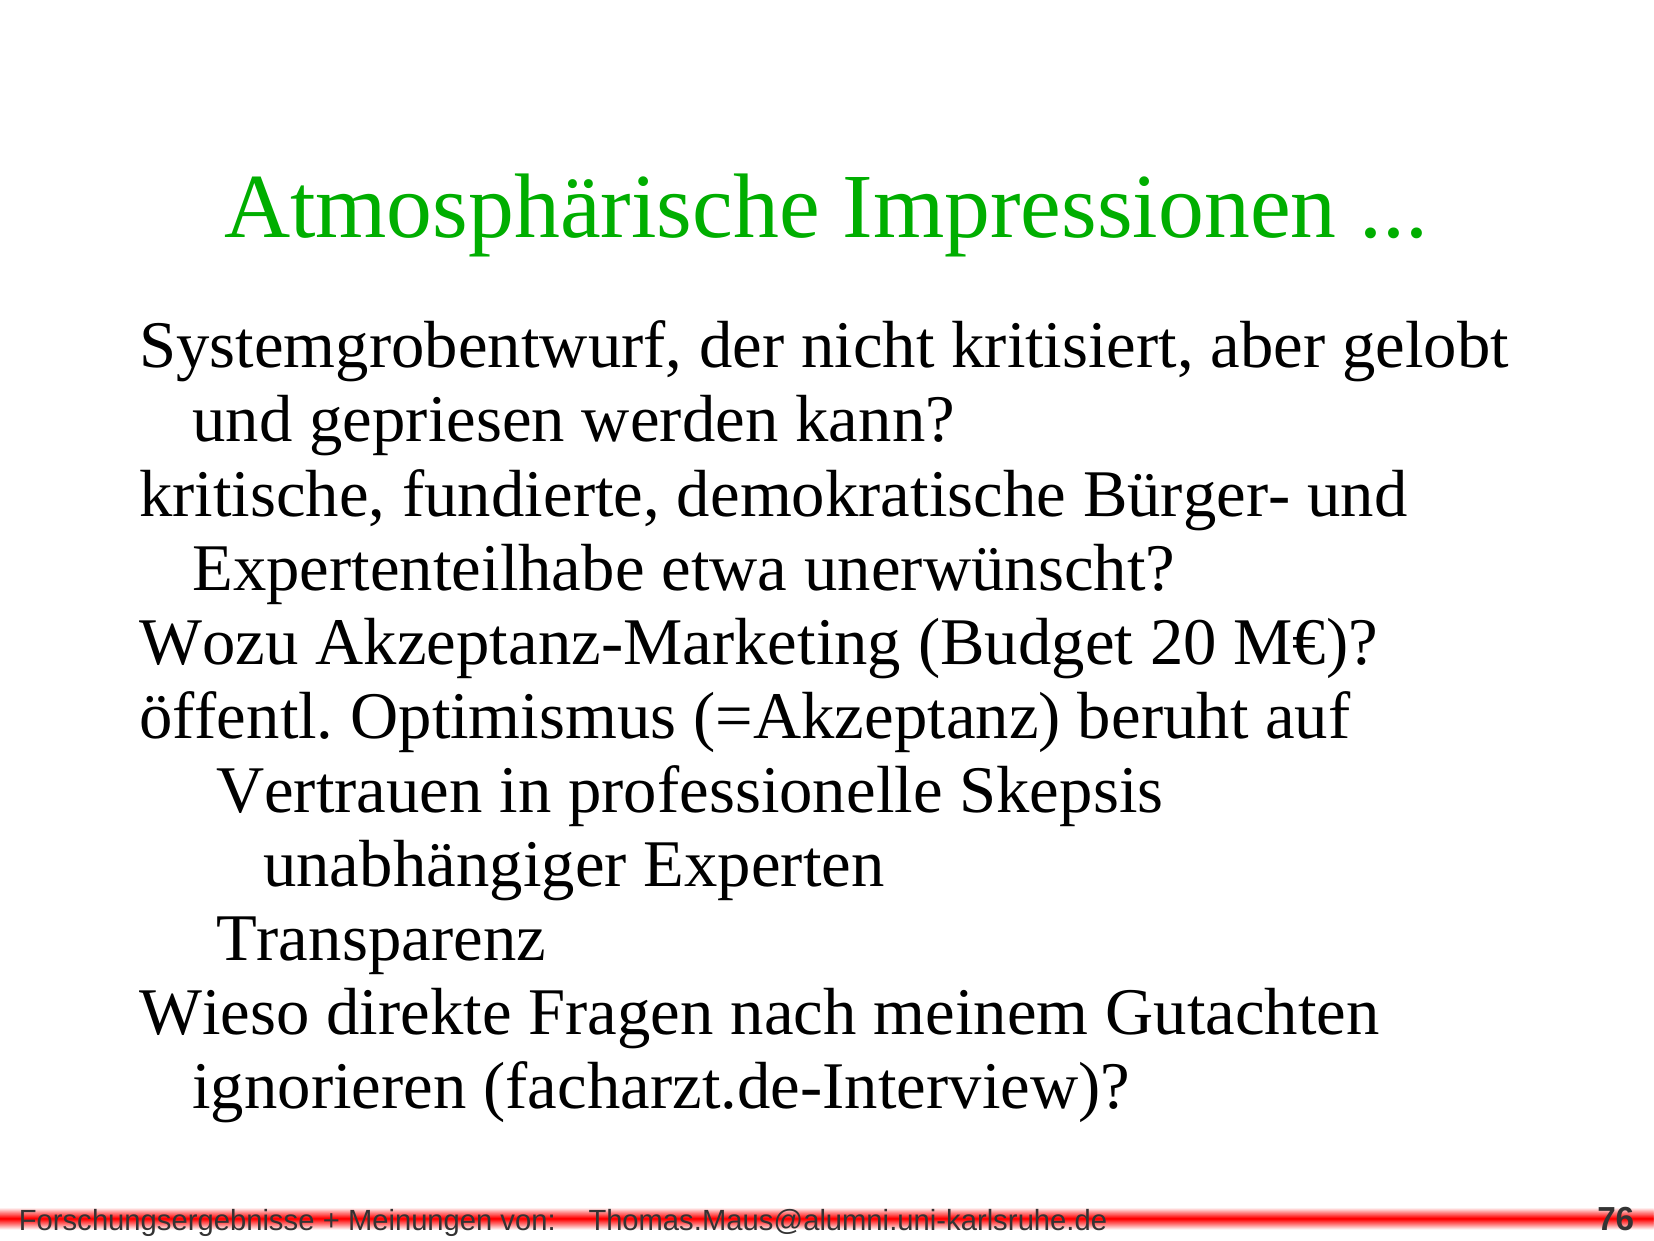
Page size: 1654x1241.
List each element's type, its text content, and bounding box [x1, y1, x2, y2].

title Atmosphärische Impressionen ... [121, 102, 1534, 308]
list Systemgrobentwurf, der nicht kritisiert, aber gelobt und gepriesen werden kann? kritische, fundierte, demokratische Bürger- und Expertenteilhabe etwa unerwünscht? Wozu Akzeptanz-Marketing (Budget 20 M€)? öffentl. Optimismus (=Akzeptanz) beruht auf Vertrauen in professionelle Skepsis unabhängiger Experten Transparenz Wieso direkte Fragen nach meinem Gutachten ignorieren (facharzt.de-Interview)? [121, 308, 1534, 1198]
